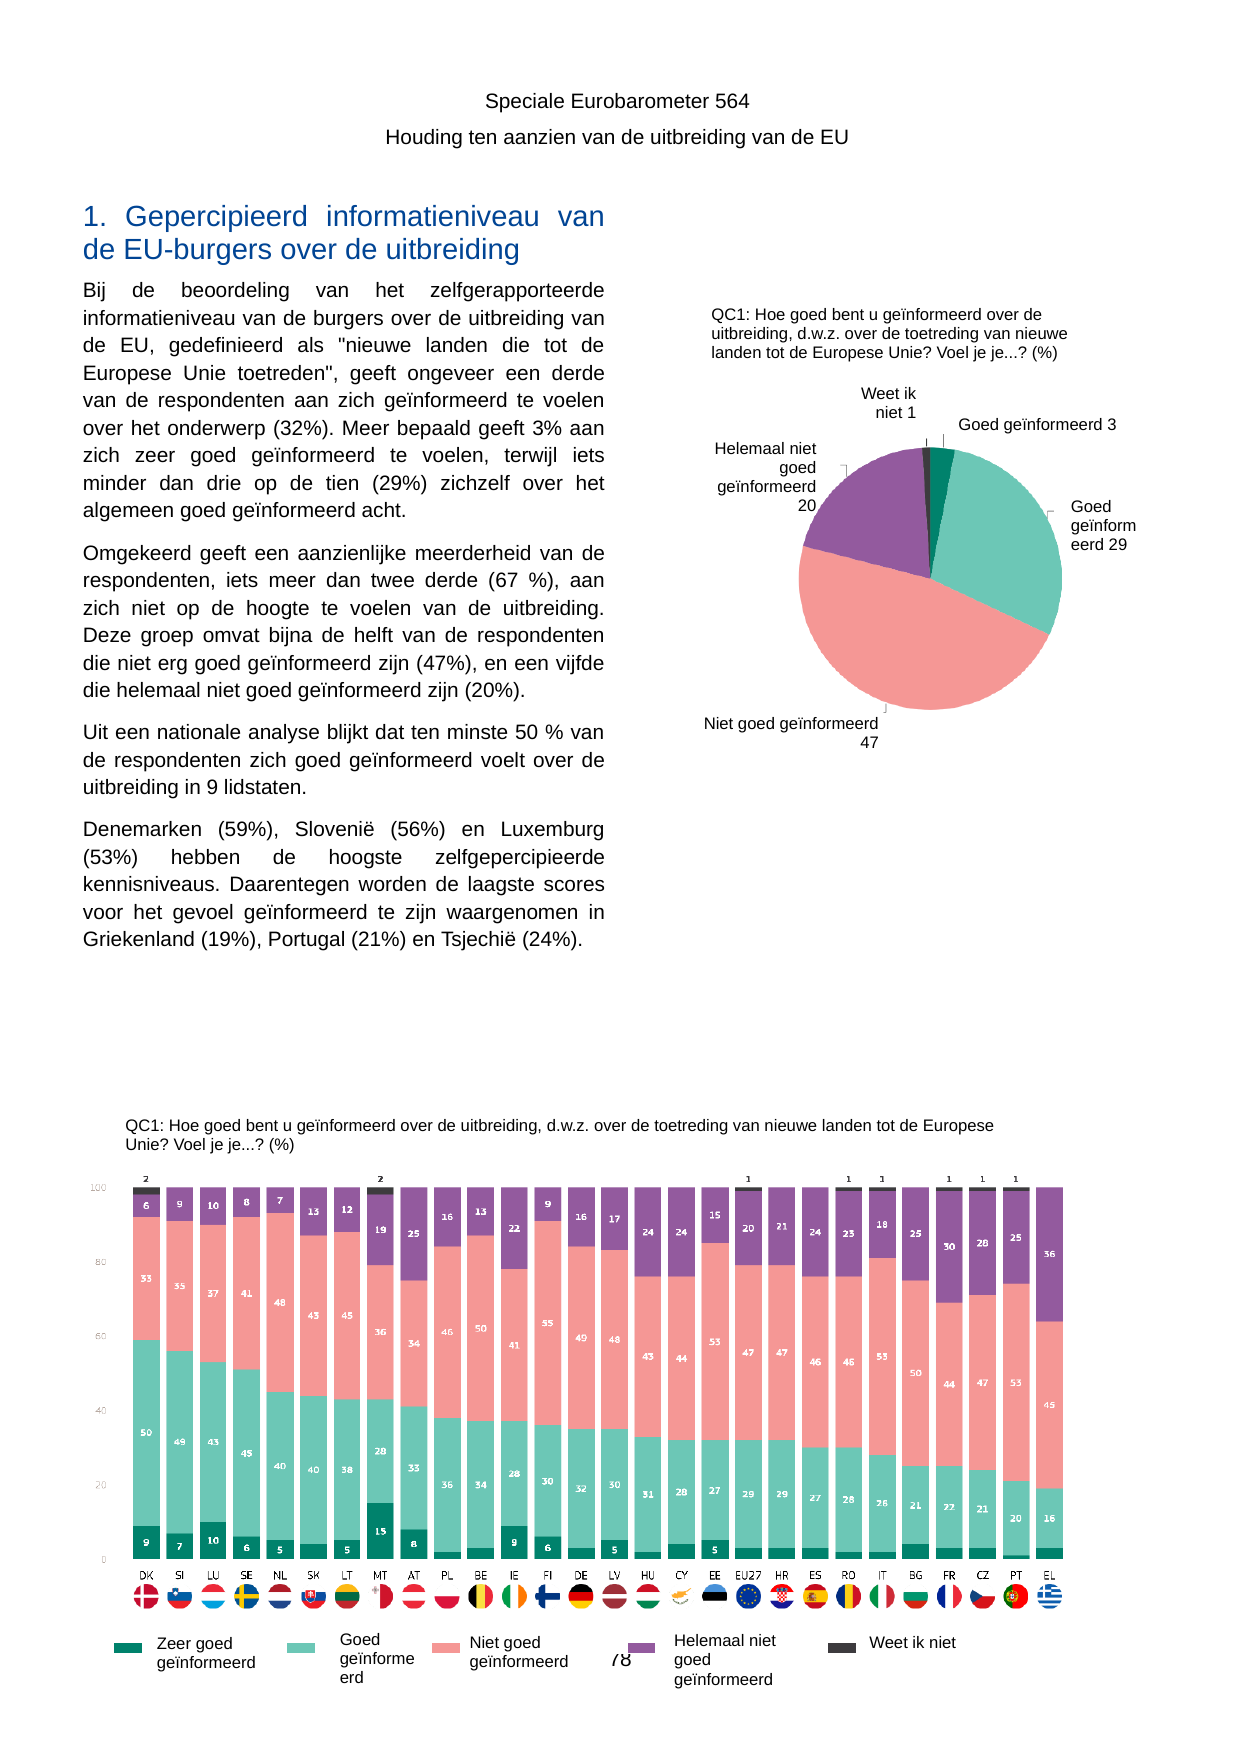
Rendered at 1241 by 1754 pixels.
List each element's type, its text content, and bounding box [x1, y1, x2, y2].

subtitle 1. Gepercipieerd informatieniveau van de EU-burgers over de uitbreiding [83, 199, 605, 266]
picture [791, 427, 1066, 716]
picture [110, 1634, 858, 1654]
text Bij de beoordeling van het zelfgerapporteerde informatieniveau van de burgers over de uitbreiding van de EU, gedefinieerd als "nieuwe landen die tot de Europese Unie toetreden", geeft ongeveer een derde van de respondenten aan zich geïnformeerd te voelen over het onderwerp (32%). Meer bepaald geeft 3% aan zich zeer goed geïnformeerd te voelen, terwijl iets minder dan drie op de tien (29%) zichzelf over het algemeen goed geïnformeerd acht. [83, 278, 605, 522]
picture [82, 1171, 1082, 1615]
text Uit een nationale analyse blijkt dat ten minste 50 % van de respondenten zich goed geïnformeerd voelt over de uitbreiding in 9 lidstaten. [83, 720, 605, 799]
text Denemarken (59%), Slovenië (56%) en Luxemburg (53%) hebben de hoogste zelfgepercipieerde kennisniveaus. Daarentegen worden de laagste scores voor het gevoel geïnformeerd te zijn waargenomen in Griekenland (19%), Portugal (21%) en Tsjechië (24%). [83, 817, 605, 951]
text Omgekeerd geeft een aanzienlijke meerderheid van de respondenten, iets meer dan twee derde (67 %), aan zich niet op de hoogte te voelen van de uitbreiding. Deze groep omvat bijna de helft van de respondenten die niet erg goed geïnformeerd zijn (47%), en een vijfde die helemaal niet goed geïnformeerd zijn (20%). [83, 540, 605, 702]
